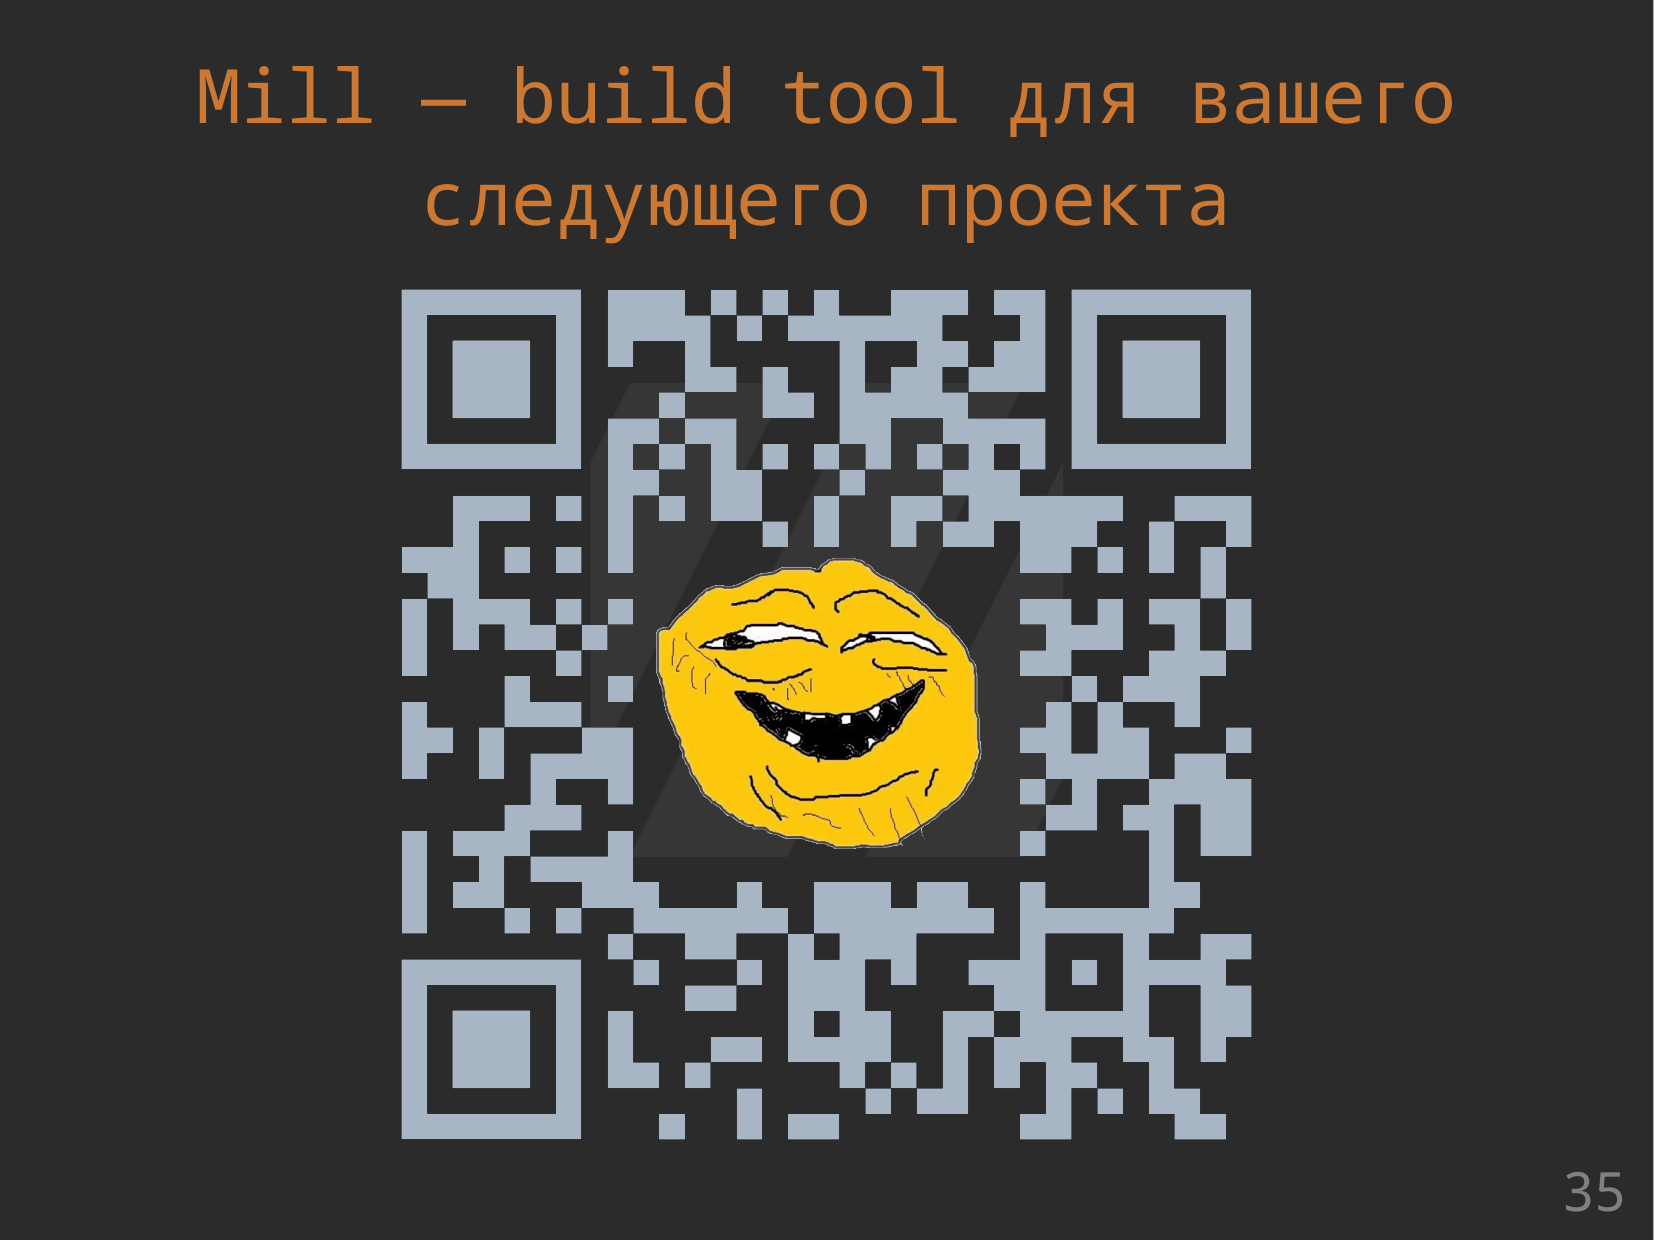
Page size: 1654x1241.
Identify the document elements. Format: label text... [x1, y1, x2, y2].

text_box 35 [1287, 1145, 1642, 1229]
picture [324, 239, 1329, 1217]
text_box Mill — build tool для вашего следующего проекта [23, 35, 1630, 239]
